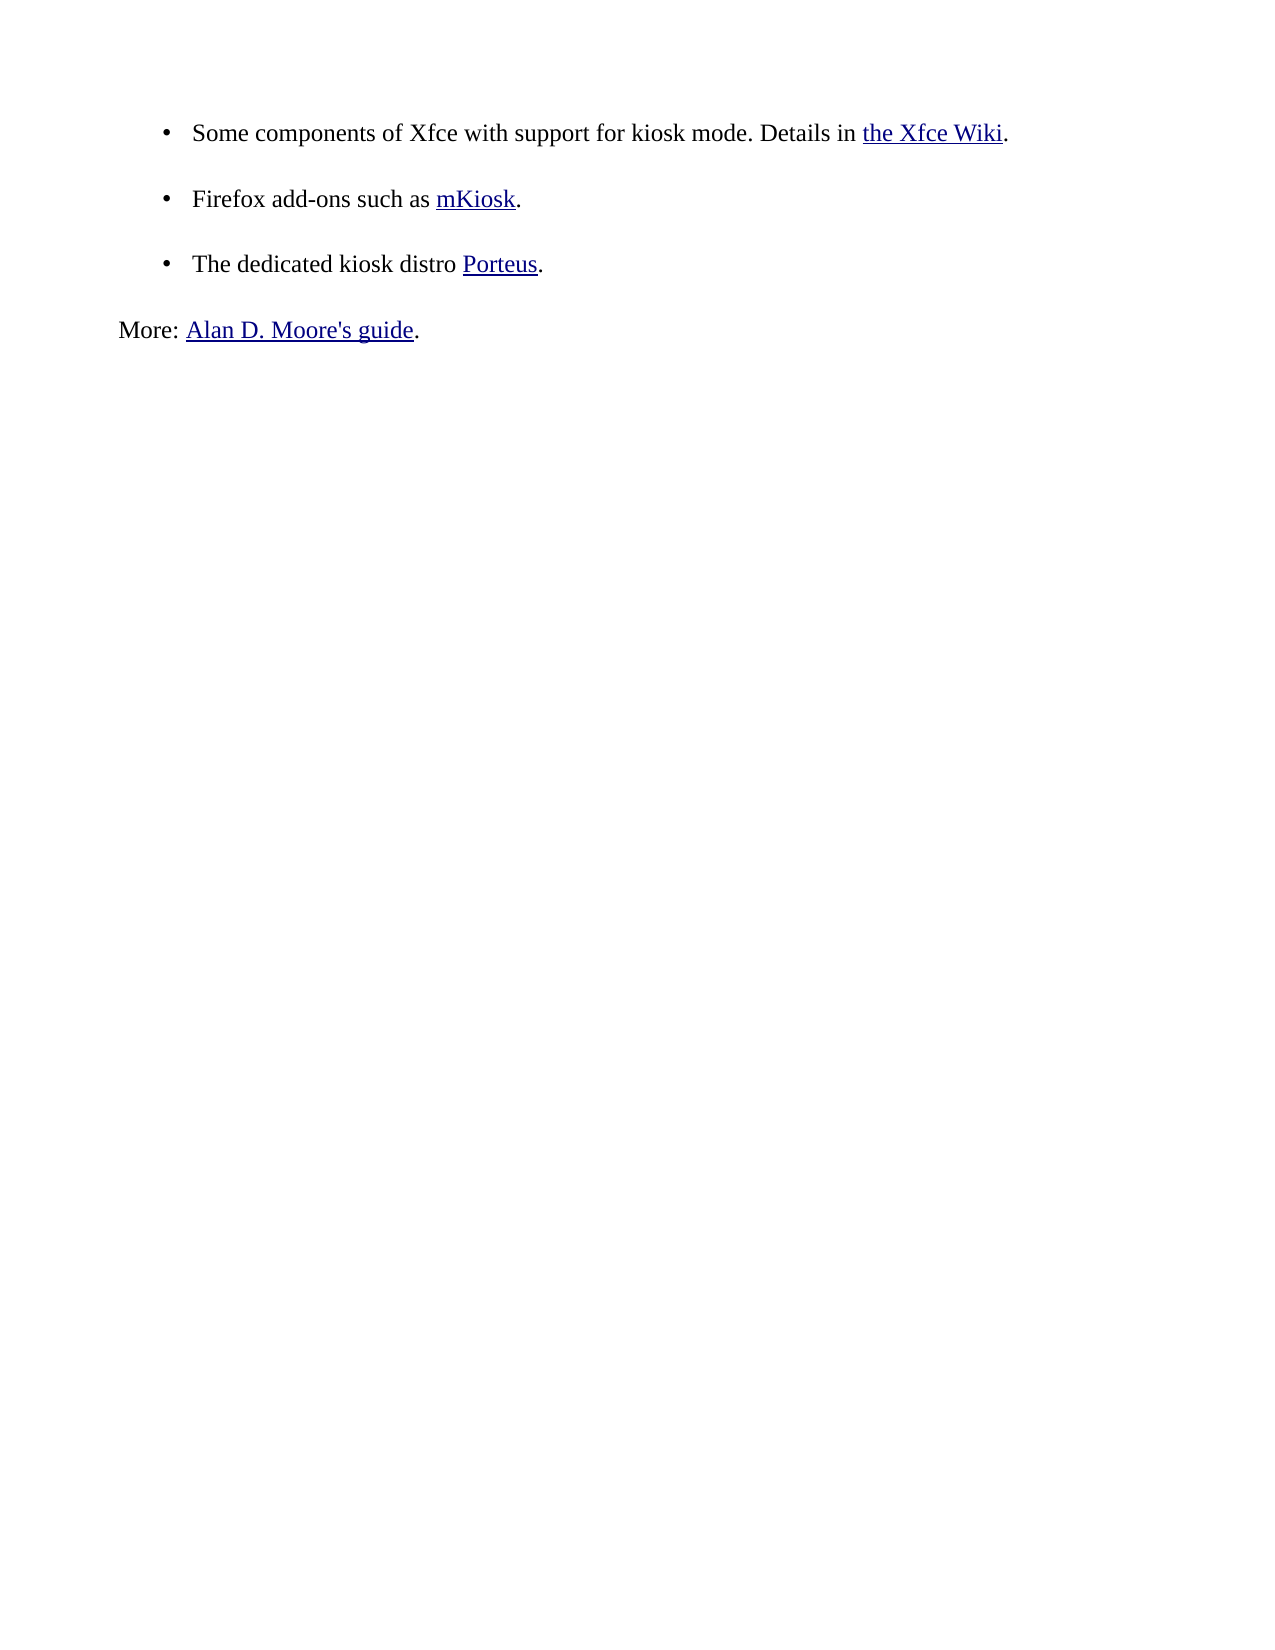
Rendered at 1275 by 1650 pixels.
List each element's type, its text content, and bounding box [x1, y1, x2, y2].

list The dedicated kiosk distro Porteus. [162, 249, 1157, 278]
text More: Alan D. Moore's guide. [118, 315, 1157, 344]
list Firefox add-ons such as mKiosk. [162, 184, 1157, 213]
list Some components of Xfce with support for kiosk mode. Details in the Xfce Wiki. [162, 118, 1157, 147]
